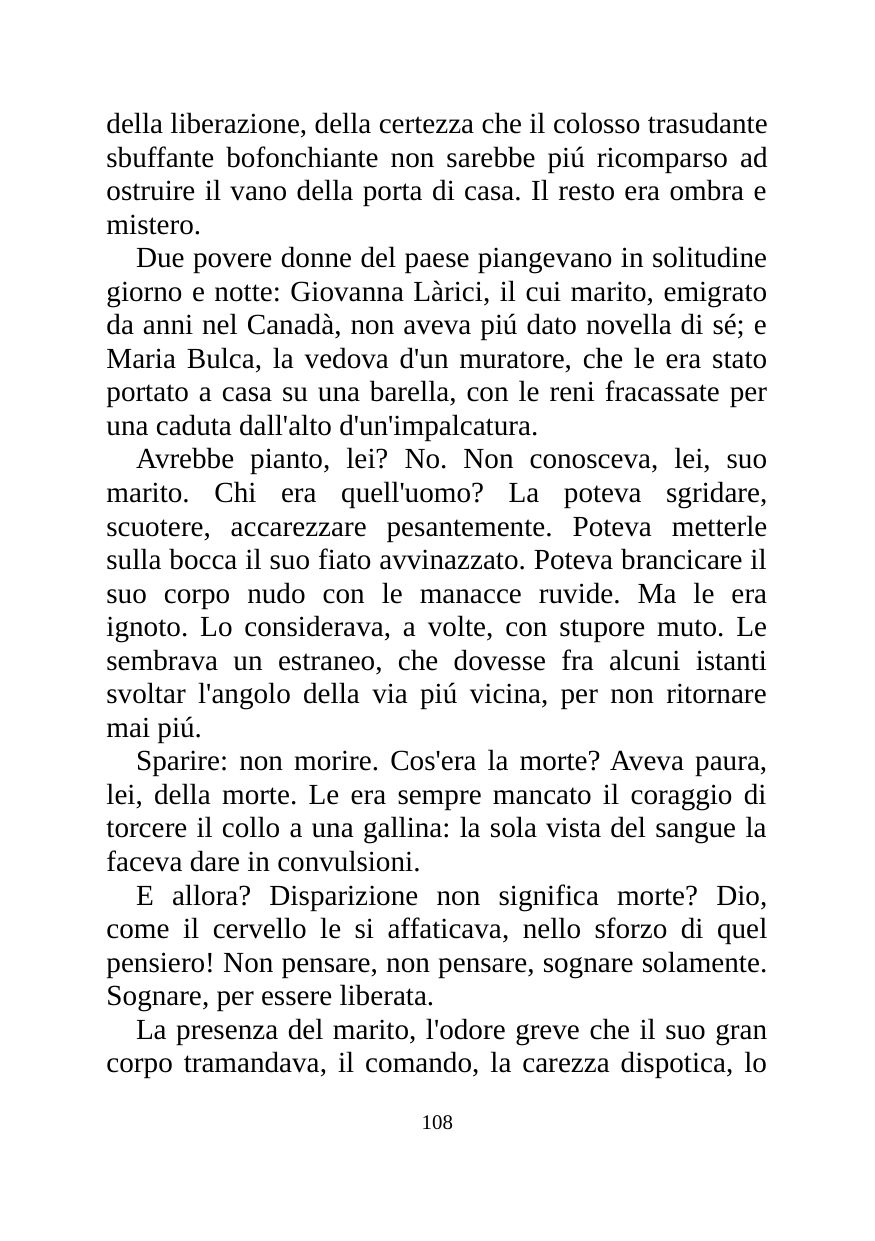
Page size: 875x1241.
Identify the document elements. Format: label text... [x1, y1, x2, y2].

text Due povere donne del paese piangevano in solitudine giorno e notte: Giovanna Làrici, il cui marito, emigrato da anni nel Canadà, non aveva piú dato novella di sé; e Maria Bulca, la vedova d'un muratore, che le era stato portato a casa su una barella, con le reni fracassate per una caduta dall'alto d'un'impalcatura. [106, 240, 768, 442]
text Avrebbe pianto, lei? No. Non conosceva, lei, suo marito. Chi era quell'uomo? La poteva sgridare, scuotere, accarezzare pesantemente. Poteva metterle sulla bocca il suo fiato avvinazzato. Poteva brancicare il suo corpo nudo con le manacce ruvide. Ma le era ignoto. Lo considerava, a volte, con stupore muto. Le sembrava un estraneo, che dovesse fra alcuni istanti svoltar l'angolo della via piú vicina, per non ritornare mai piú. [106, 442, 768, 743]
text E allora? Disparizione non significa morte? Dio, come il cervello le si affaticava, nello sforzo di quel pensiero! Non pensare, non pensare, sognare solamente. Sognare, per essere liberata. [106, 878, 768, 1012]
text La presenza del marito, l'odore greve che il suo gran corpo tramandava, il comando, la carezza dispotica, lo [106, 1012, 768, 1079]
text della liberazione, della certezza che il colosso trasudante sbuffante bofonchiante non sarebbe piú ricomparso ad ostruire il vano della porta di casa. Il resto era ombra e mistero. [106, 106, 768, 240]
text Sparire: non morire. Cos'era la morte? Aveva paura, lei, della morte. Le era sempre mancato il coraggio di torcere il collo a una gallina: la sola vista del sangue la faceva dare in convulsioni. [106, 743, 768, 878]
